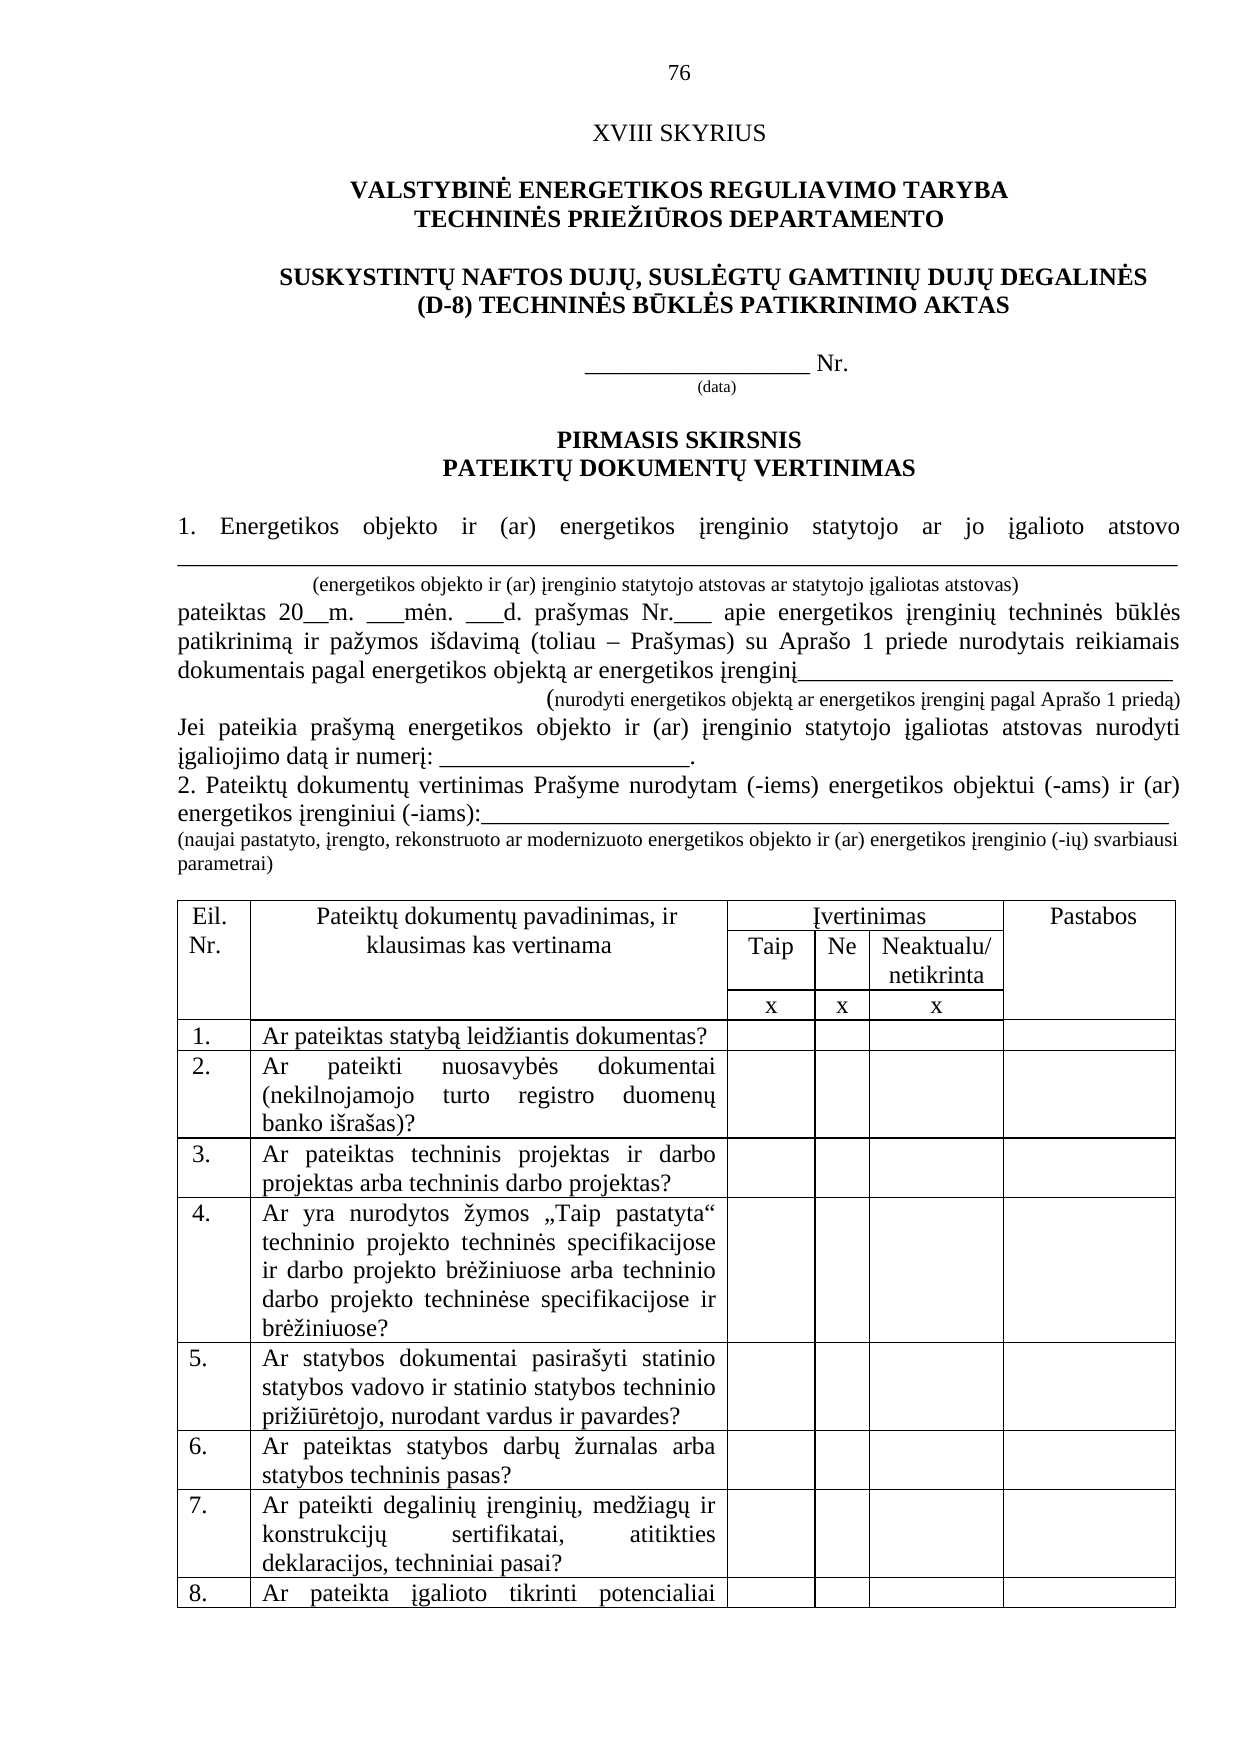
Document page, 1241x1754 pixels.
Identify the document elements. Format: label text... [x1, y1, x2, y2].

table_cell [870, 1139, 1003, 1196]
table_cell Neaktualu/netikrinta [870, 931, 1003, 989]
table_cell x [728, 991, 814, 1019]
table_cell 8. [178, 1578, 250, 1607]
table_cell [870, 1051, 1003, 1137]
text (nurodyti energetikos objektą ar energetikos įrenginį pagal Aprašo 1 priedą) [177, 683, 1181, 712]
table_cell 1. [178, 1020, 250, 1049]
table_cell Ar statybos dokumentai pasirašyti statinio statybos vadovo ir statinio statybos techninio prižiūrėtojo, nurodant vardus ir pavardes? [251, 1343, 727, 1429]
table_cell Ar pateikti nuosavybės dokumentai (nekilnojamojo turto registro duomenų banko išrašas)? [251, 1051, 727, 1137]
text PATEIKTŲ DOKUMENTŲ VERTINIMAS [177, 453, 1181, 482]
table_cell [816, 1139, 869, 1196]
table_cell [1004, 1198, 1175, 1342]
text (naujai pastatyto, įrengto, rekonstruoto ar modernizuoto energetikos objekto ir (ar) energetikos įrenginio (-ių) svarbiausi parametrai) [177, 827, 1181, 875]
text Jei pateikia prašymą energetikos objekto ir (ar) įrenginio statytojo įgaliotas atstovas nurodyti įgaliojimo datą ir numerį: ____________________. [177, 712, 1181, 770]
table_cell x [870, 991, 1003, 1019]
table_cell Ar pateikti degalinių įrenginių, medžiagų ir konstrukcijų sertifikatai, atitikties deklaracijos, techniniai pasai? [251, 1490, 727, 1576]
table_cell [816, 1431, 869, 1488]
text SUSKYSTINTŲ NAFTOS DUJŲ, SUSLĖGTŲ GAMTINIŲ DUJŲ DEGALINĖS [177, 262, 1181, 291]
table_cell [870, 1431, 1003, 1488]
table_cell [1004, 1051, 1175, 1137]
table_cell [728, 1198, 814, 1342]
table_cell Ne [816, 931, 869, 989]
table_header Įvertinimas [728, 901, 1003, 930]
table_cell Ar pateiktas techninis projektas ir darbo projektas arba techninis darbo projektas? [251, 1139, 727, 1196]
text (D-8) TECHNINĖS BŪKLĖS PATIKRINIMO AKTAS [177, 291, 1181, 319]
table_cell [816, 1343, 869, 1429]
text __________________ Nr. [177, 348, 1181, 377]
table_cell [816, 1198, 869, 1342]
table_header Pateiktų dokumentų pavadinimas, ir klausimas kas vertinama [251, 901, 727, 989]
table_cell [728, 1343, 814, 1429]
table_cell [816, 1021, 869, 1049]
table_cell x [816, 991, 869, 1019]
table_cell [728, 1021, 814, 1049]
table_cell [870, 1343, 1003, 1429]
text TECHNINĖS PRIEŽIŪROS DEPARTAMENTO [177, 204, 1181, 233]
table_cell [1004, 1139, 1175, 1196]
table_cell 3. [178, 1139, 250, 1196]
table_cell [1004, 1431, 1175, 1488]
table_cell 2. [178, 1051, 250, 1137]
table_cell [870, 1578, 1003, 1607]
text 1. Energetikos objekto ir (ar) energetikos įrenginio statytojo ar jo įgalioto atstovo ________________________________________________________________________________ (energetikos objekto ir (ar) įrenginio statytojo atstovas ar statytojo įgaliotas atstovas) [177, 511, 1181, 597]
table_header Pastabos [1004, 901, 1175, 1019]
text VALSTYBINĖ ENERGETIKOS REGULIAVIMO TARYBA [177, 176, 1181, 204]
table_cell 5. [178, 1343, 250, 1429]
table_cell [816, 1490, 869, 1576]
table_cell [870, 1490, 1003, 1576]
table_header Eil. Nr. [178, 901, 250, 989]
table_cell [178, 989, 250, 1019]
table_cell Ar pateikta įgalioto tikrinti potencialiai [251, 1578, 727, 1607]
table_cell Ar pateiktas statybą leidžiantis dokumentas? [251, 1021, 727, 1049]
table_cell [1004, 1343, 1175, 1429]
table_cell [816, 1051, 869, 1137]
table_cell [1004, 1578, 1175, 1607]
table_cell 6. [178, 1431, 250, 1488]
table_cell [728, 1578, 814, 1607]
text 2. Pateiktų dokumentų vertinimas Prašyme nurodytam (-iems) energetikos objektui (-ams) ir (ar) energetikos įrenginiui (-iams):_______________________________________________________ [177, 770, 1181, 827]
table_cell [870, 1198, 1003, 1342]
table_cell 7. [178, 1490, 250, 1576]
table_cell [870, 1021, 1003, 1049]
table_cell [728, 1490, 814, 1576]
table_cell Taip [728, 931, 814, 989]
table_cell Ar yra nurodytos žymos „Taip pastatyta“ techninio projekto techninės specifikacijose ir darbo projekto brėžiniuose arba techninio darbo projekto techninėse specifikacijose ir brėžiniuose? [251, 1198, 727, 1342]
table_cell [1004, 1020, 1175, 1049]
text (data) [177, 377, 1181, 396]
table_cell [1004, 1490, 1175, 1576]
text PIRMASIS SKIRSNIS [177, 425, 1181, 453]
table_cell [728, 1051, 814, 1137]
table_cell [816, 1578, 869, 1607]
table_cell 4. [178, 1198, 250, 1342]
text XVIII SKYRIUS [177, 118, 1181, 147]
table_cell [251, 989, 727, 1019]
table_cell [728, 1139, 814, 1196]
text pateiktas 20__m. ___mėn. ___d. prašymas Nr.___ apie energetikos įrenginių techninės būklės patikrinimą ir pažymos išdavimą (toliau – Prašymas) su Aprašo 1 priede nurodytais reikiamais dokumentais pagal energetikos objektą ar energetikos įrenginį______________________________ [177, 597, 1181, 683]
table_cell [728, 1431, 814, 1488]
table_cell Ar pateiktas statybos darbų žurnalas arba statybos techninis pasas? [251, 1431, 727, 1488]
